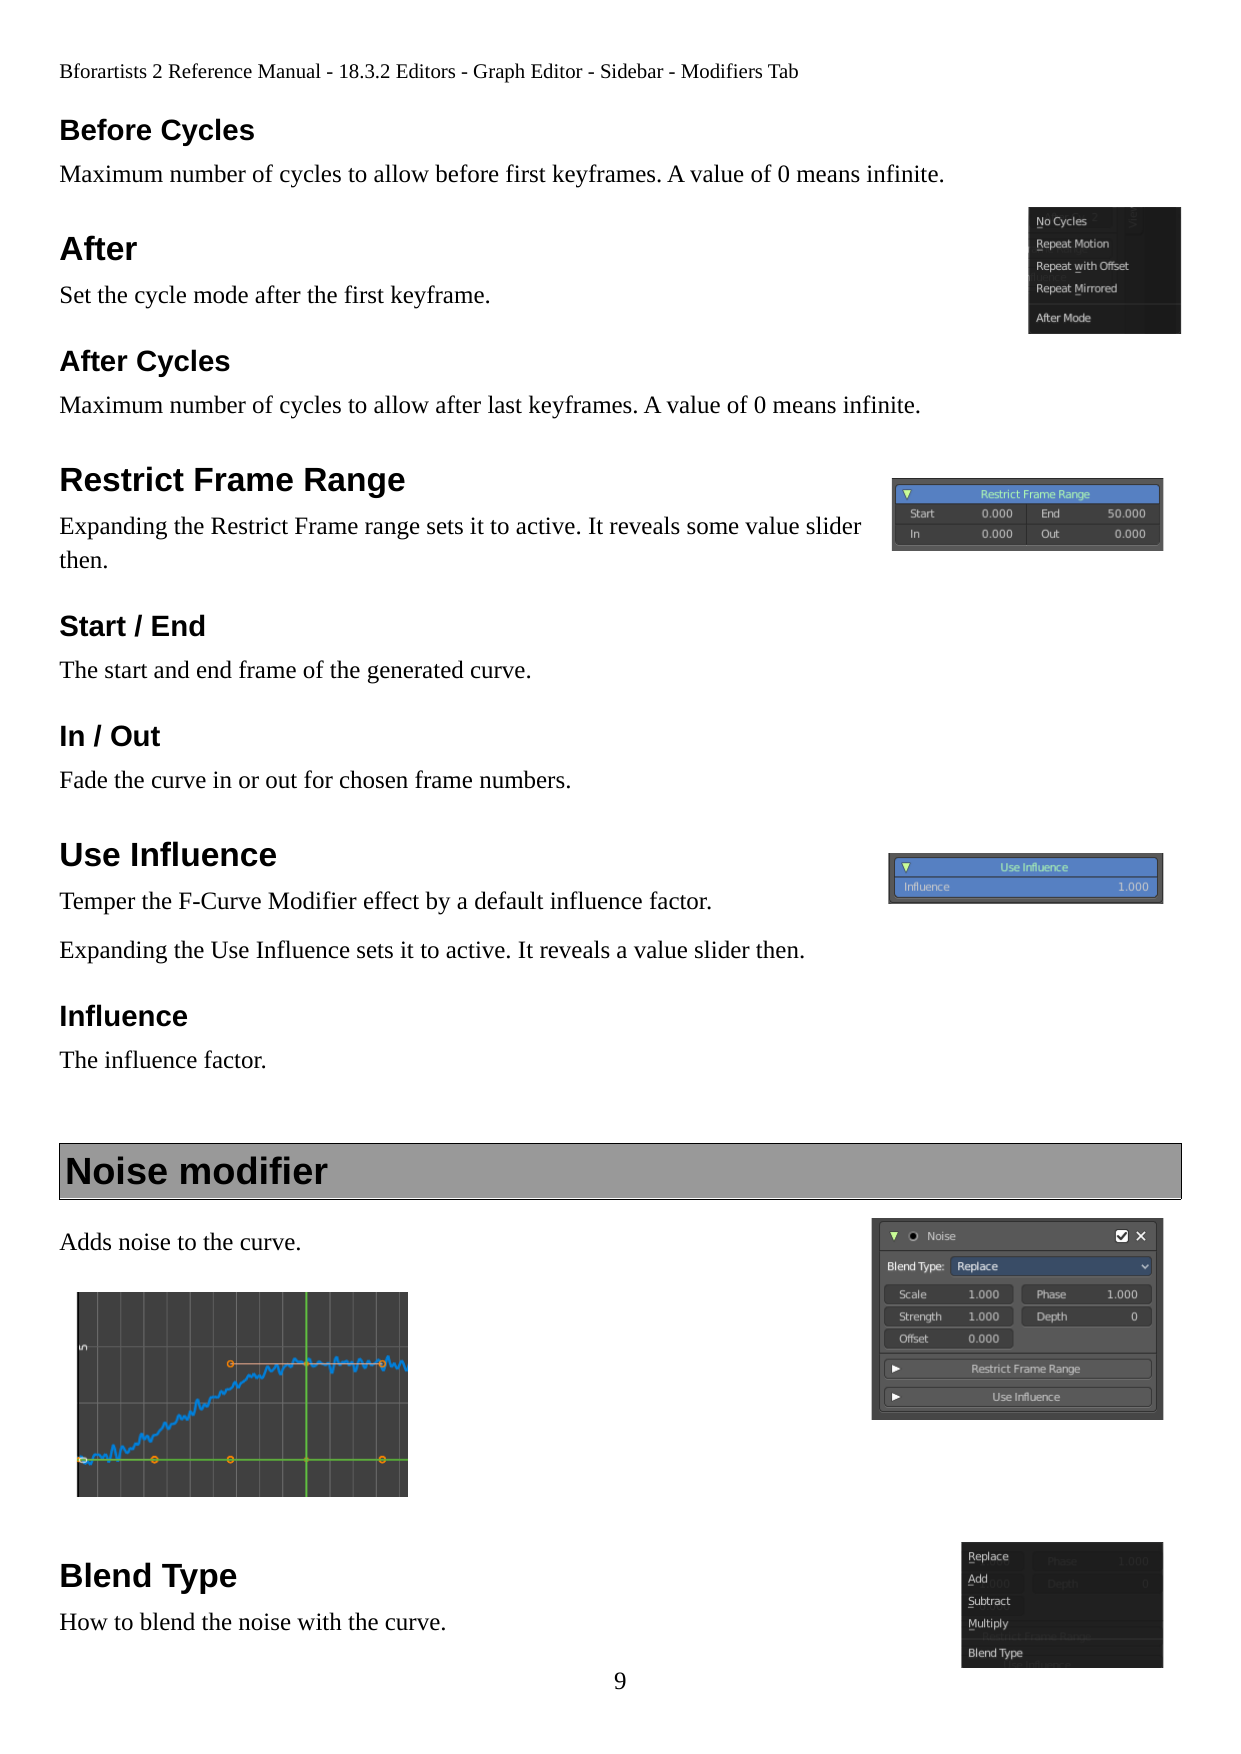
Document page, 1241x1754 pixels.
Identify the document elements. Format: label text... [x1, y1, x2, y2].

subtitle Start / End [59, 609, 1181, 643]
text The influence factor. [59, 1045, 1181, 1074]
text Set the cycle mode after the first keyframe. [59, 280, 1028, 309]
picture [76, 1292, 408, 1497]
text Adds noise to the curve. [59, 1227, 871, 1256]
text Expanding the Restrict Frame range sets it to active. It reveals some value slider then. [59, 511, 1181, 574]
text How to blend the noise with the curve. [59, 1607, 961, 1636]
text Fade the curve in or out for chosen frame numbers. [59, 765, 1181, 794]
picture [961, 1542, 1164, 1668]
table_header Noise modifier [60, 1144, 1181, 1198]
text Temper the F-Curve Modifier effect by a default influence factor. [59, 886, 1181, 915]
text Maximum number of cycles to allow before first keyframes. A value of 0 means infinite. [59, 159, 1181, 188]
picture [871, 1218, 1164, 1420]
subtitle In / Out [59, 719, 1181, 753]
picture [888, 853, 1164, 904]
subtitle After Cycles [59, 343, 1181, 377]
subtitle Use Influence [59, 835, 1181, 874]
subtitle After [59, 229, 1028, 267]
subtitle Before Cycles [59, 113, 1181, 146]
subtitle Influence [59, 999, 1181, 1033]
text Maximum number of cycles to allow after last keyframes. A value of 0 means infinite. [59, 390, 1181, 418]
subtitle [1164, 1556, 1181, 1595]
text Expanding the Use Influence sets it to active. It reveals a value slider then. [59, 935, 1181, 964]
subtitle Restrict Frame Range [59, 460, 1181, 498]
subtitle Blend Type [59, 1556, 961, 1595]
text The start and end frame of the generated curve. [59, 655, 1181, 684]
picture [891, 478, 1164, 551]
text [1164, 1227, 1181, 1256]
picture [1028, 207, 1182, 334]
